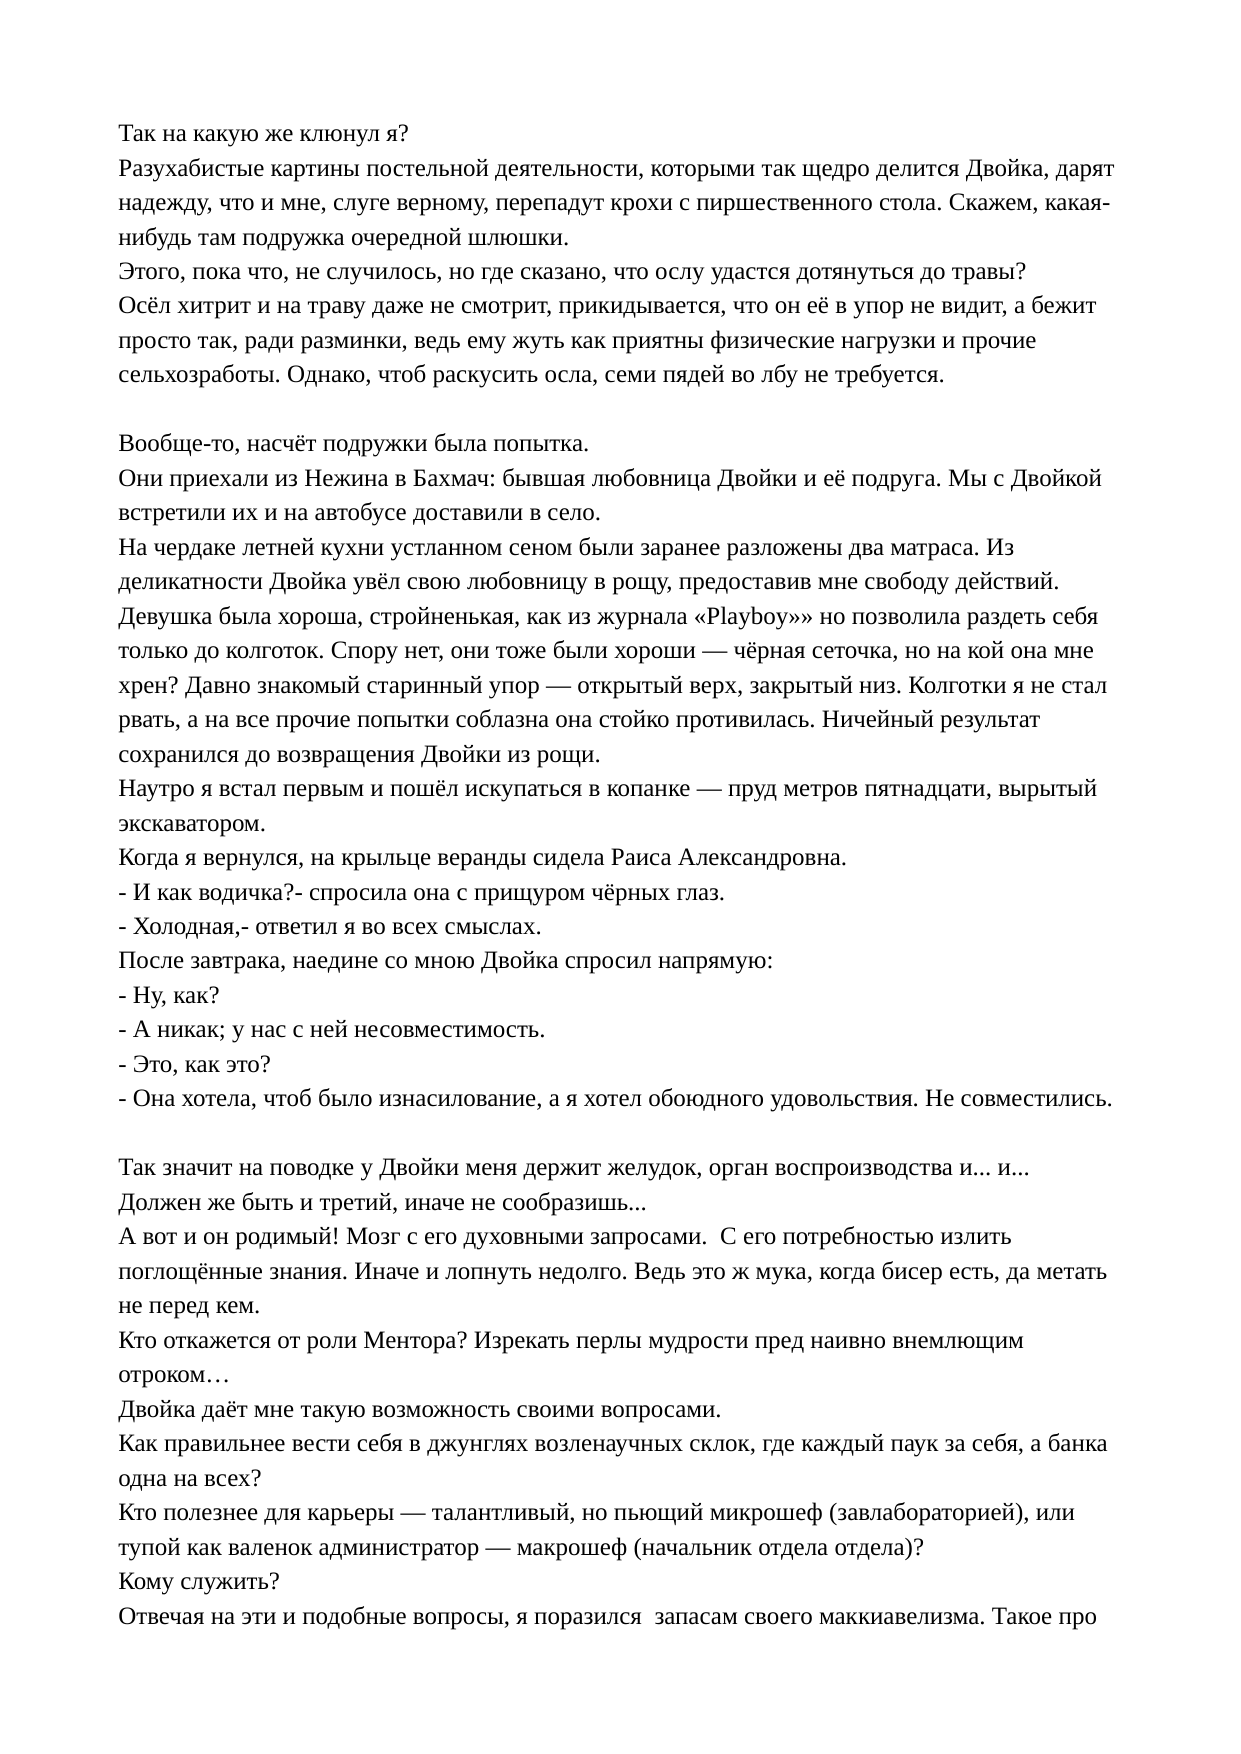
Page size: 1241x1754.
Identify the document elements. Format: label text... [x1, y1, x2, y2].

text Разухабистые картины постельной деятельности, которыми так щедро делится Двойка, дарят надежду, что и мне, слуге верному, перепадут крохи с пиршественного стола. Скажем, какая-нибудь там подружка очередной шлюшки. [118, 153, 1122, 250]
text - А никак; у нас с ней несовместимость. [118, 1014, 1122, 1043]
text Двойка даёт мне такую возможность своими вопросами. [118, 1394, 1122, 1423]
text Осёл хитрит и на траву даже не смотрит, прикидывается, что он её в упор не видит, а бежит просто так, ради разминки, ведь ему жуть как приятны физические нагрузки и прочие сельхозработы. Однако, чтоб раскусить осла, семи пядей во лбу не требуется. [118, 291, 1122, 388]
text - Ну, как? [118, 980, 1122, 1009]
text На чердаке летней кухни устланном сеном были заранее разложены два матраса. Из деликатности Двойка увёл свою любовницу в рощу, предоставив мне свободу действий. [118, 532, 1122, 595]
text Вообще-то, насчёт подружки была попытка. [118, 428, 1122, 457]
text Кому служить? [118, 1566, 1122, 1595]
text Так значит на поводке у Двойки меня держит желудок, орган воспроизводства и... и... [118, 1152, 1122, 1181]
text Как правильнее вести себя в джунглях возленаучных склок, где каждый паук за себя, а банка одна на всех? [118, 1428, 1122, 1492]
text Должен же быть и третий, иначе не сообразишь... [118, 1187, 1122, 1216]
text Девушка была хороша, стройненькая, как из журнала «Playboy»» но позволила раздеть себя только до колготок. Спору нет, они тоже были хороши — чёрная сеточка, но на кой она мне хрен? Давно знакомый старинный упор — открытый верх, закрытый низ. Колготки я не стал рвать, а на все прочие попытки соблазна она стойко противилась. Ничейный результат сохранился до возвращения Двойки из рощи. [118, 601, 1122, 767]
text - Это, как это? [118, 1049, 1122, 1078]
text Этого, пока что, не случилось, но где сказано, что ослу удастся дотянуться до травы? [118, 256, 1122, 285]
text Кто полезнее для карьеры — талантливый, но пьющий микрошеф (завлабораторией), или тупой как валенок администратор — макрошеф (начальник отдела отдела)? [118, 1497, 1122, 1561]
text А вот и он родимый! Мозг с его духовными запросами. С его потребностью излить поглощённые знания. Иначе и лопнуть недолго. Ведь это ж мука, когда бисер есть, дa метать не перед кем. [118, 1221, 1122, 1319]
text Когда я вернулся, на крыльце веранды сидела Раиса Александровна. [118, 842, 1122, 871]
text Так на какую же клюнул я? [118, 118, 1122, 147]
text Кто откажется от роли Ментора? Изрекать перлы мудрости пред наивно внемлющим отроком… [118, 1325, 1122, 1388]
text - И как водичка?- спросила она с прищуром чёрных глаз. [118, 877, 1122, 905]
text Отвечая на эти и подобные вопросы, я поразился запасам своего маккиавелизма. Такое про [118, 1601, 1122, 1629]
text Наутро я встал первым и пошёл искупаться в копанке — пруд метров пятнадцати, вырытый экскаватором. [118, 773, 1122, 836]
text После завтрака, наедине со мною Двойка спросил напрямую: [118, 946, 1122, 974]
text Они приехали из Нежина в Бахмач: бывшая любовница Двойки и её подруга. Мы с Двойкой встретили их и на автобусе доставили в село. [118, 463, 1122, 526]
text - Холодная,- ответил я во всех смыслах. [118, 911, 1122, 940]
text - Она хотела, чтоб было изнасилование, а я хотел обоюдного удовольствия. Не совместились. [118, 1083, 1122, 1112]
